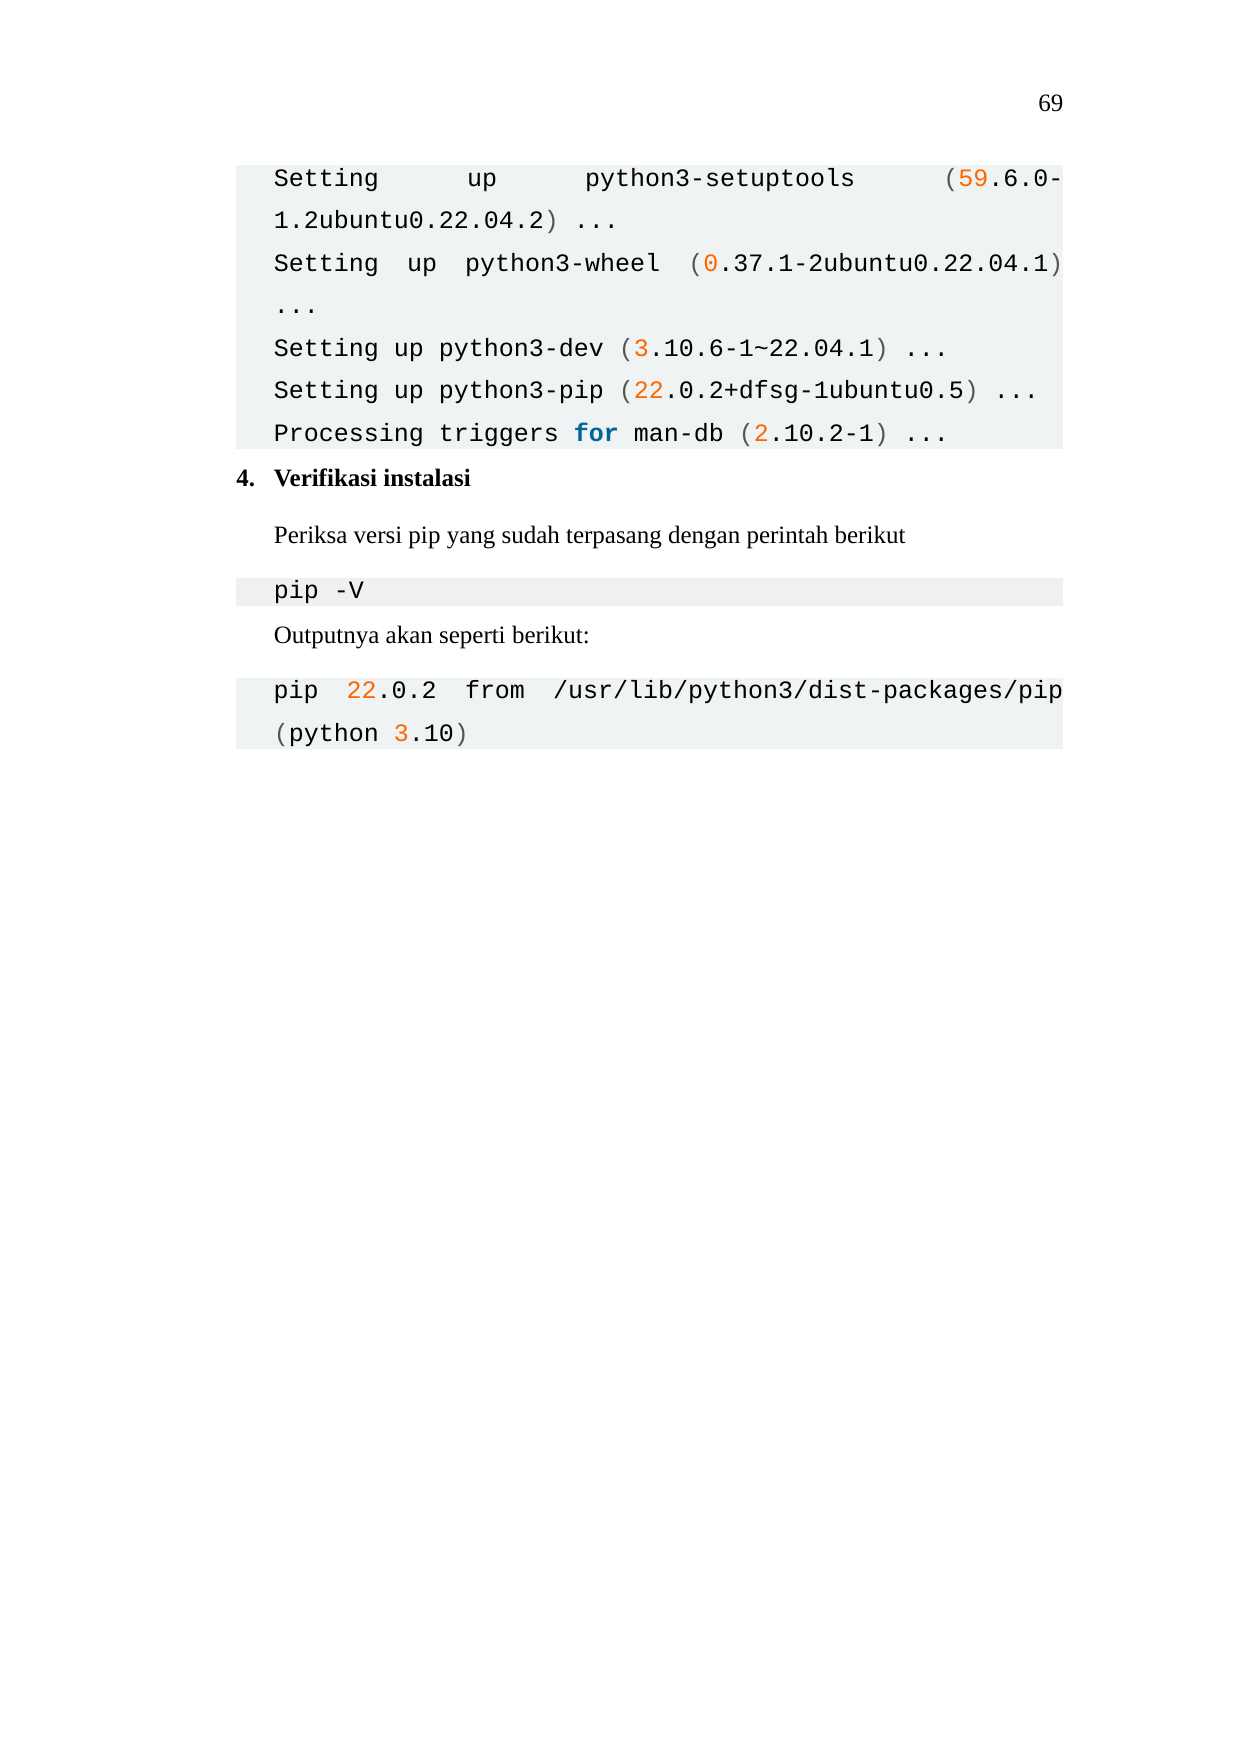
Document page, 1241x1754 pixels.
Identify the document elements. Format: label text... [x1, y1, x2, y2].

text pip 22.0.2 from /usr/lib/python3/dist-packages/pip (python 3.10) [236, 678, 1063, 749]
list Periksa versi pip yang sudah terpasang dengan perintah berikut [236, 520, 1063, 549]
list Setting up python3-dev (3.10.6-1~22.04.1) ... [236, 335, 1063, 364]
list Setting up python3-setuptools (59.6.0-1.2ubuntu0.22.04.2) ... [236, 165, 1063, 236]
list Processing triggers for man-db (2.10.2-1) ... [236, 420, 1063, 449]
text pip -V [236, 578, 1063, 606]
list Verifikasi instalasi [236, 463, 1063, 492]
text Outputnya akan seperti berikut: [236, 620, 1063, 649]
list Setting up python3-pip (22.0.2+dfsg-1ubuntu0.5) ... [236, 378, 1063, 406]
list Setting up python3-wheel (0.37.1-2ubuntu0.22.04.1) ... [236, 250, 1063, 321]
